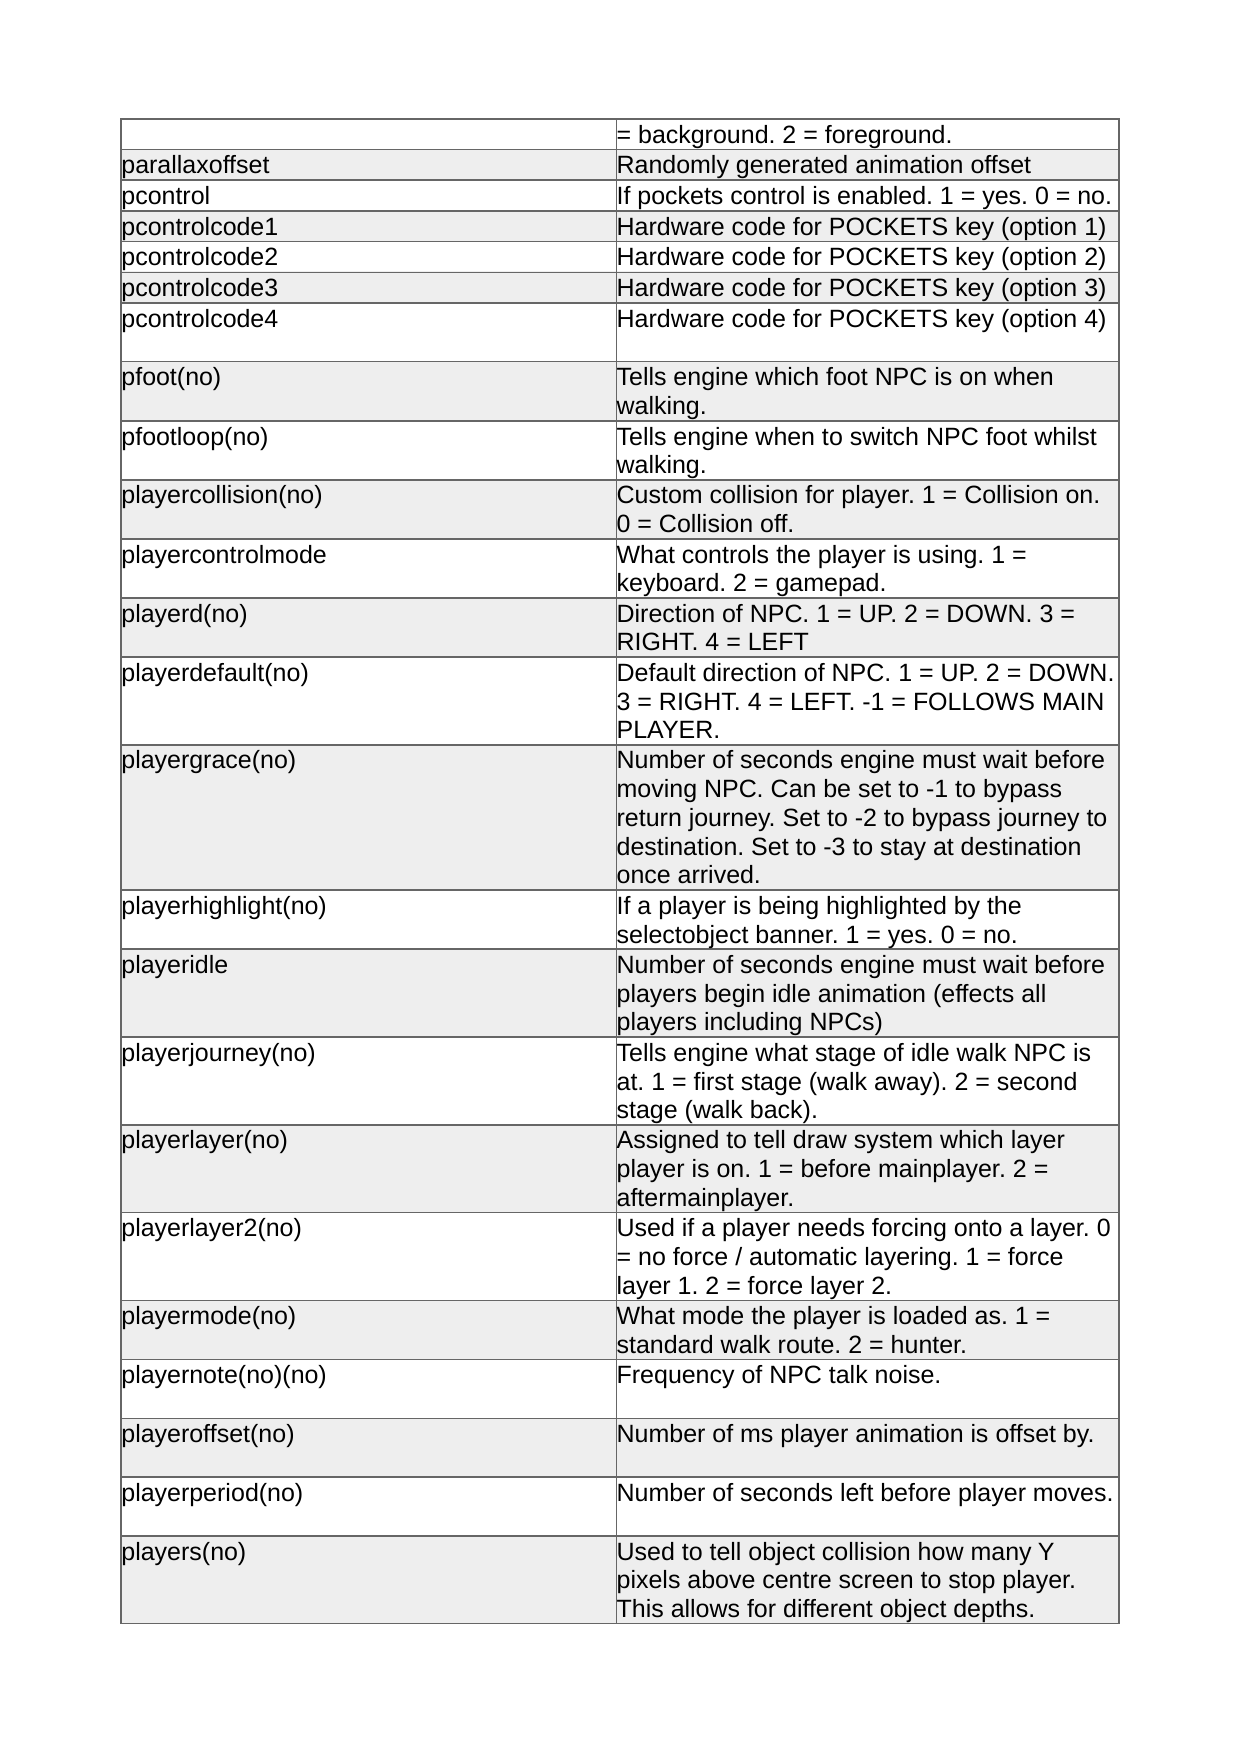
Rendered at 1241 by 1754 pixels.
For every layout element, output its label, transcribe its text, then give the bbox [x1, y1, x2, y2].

table_cell Direction of NPC. 1 = UP. 2 = DOWN. 3 = RIGHT. 4 = LEFT [617, 599, 1118, 656]
table_cell Frequency of NPC talk noise. [617, 1360, 1118, 1417]
table_cell pcontrolcode1 [122, 212, 616, 241]
table_cell If pockets control is enabled. 1 = yes. 0 = no. [617, 181, 1118, 210]
table_cell parallaxoffset [122, 150, 616, 179]
table_cell Number of seconds engine must wait before players begin idle animation (effects all players including NPCs) [617, 950, 1118, 1036]
table_cell Hardware code for POCKETS key (option 3) [617, 273, 1118, 302]
table_cell pfootloop(no) [122, 422, 616, 479]
table_cell Hardware code for POCKETS key (option 4) [617, 304, 1118, 361]
table_cell If a player is being highlighted by the selectobject banner. 1 = yes. 0 = no. [617, 891, 1118, 948]
table_cell [122, 120, 616, 148]
table_cell Number of seconds engine must wait before moving NPC. Can be set to -1 to bypass return journey. Set to -2 to bypass journey to destination. Set to -3 to stay at destination once arrived. [617, 746, 1118, 889]
table_cell Default direction of NPC. 1 = UP. 2 = DOWN. 3 = RIGHT. 4 = LEFT. -1 = FOLLOWS MAIN PLAYER. [617, 658, 1118, 744]
table_cell Hardware code for POCKETS key (option 1) [617, 212, 1118, 241]
table_cell playerdefault(no) [122, 658, 616, 744]
table_cell playerjourney(no) [122, 1038, 616, 1124]
table_cell Used if a player needs forcing onto a layer. 0 = no force / automatic layering. 1 = force layer 1. 2 = force layer 2. [617, 1213, 1118, 1299]
table_cell What controls the player is using. 1 = keyboard. 2 = gamepad. [617, 540, 1118, 597]
table_cell playeroffset(no) [122, 1419, 616, 1476]
table_cell Custom collision for player. 1 = Collision on. 0 = Collision off. [617, 481, 1118, 538]
table_cell Used to tell object collision how many Y pixels above centre screen to stop player. This allows for different object depths. [617, 1537, 1118, 1623]
table_cell What mode the player is loaded as. 1 = standard walk route. 2 = hunter. [617, 1301, 1118, 1359]
table_cell playergrace(no) [122, 746, 616, 889]
table_cell Number of seconds left before player moves. [617, 1478, 1118, 1535]
table_cell playeridle [122, 950, 616, 1036]
table_cell Randomly generated animation offset [617, 150, 1118, 179]
table_cell pcontrol [122, 181, 616, 210]
table_cell playernote(no)(no) [122, 1360, 616, 1417]
table_cell = background. 2 = foreground. [617, 120, 1118, 148]
table_cell playerperiod(no) [122, 1478, 616, 1535]
table_cell Assigned to tell draw system which layer player is on. 1 = before mainplayer. 2 = aftermainplayer. [617, 1126, 1118, 1212]
table_cell pcontrolcode3 [122, 273, 616, 302]
table_cell playerd(no) [122, 599, 616, 656]
table_cell playerlayer2(no) [122, 1213, 616, 1299]
table_cell playermode(no) [122, 1301, 616, 1359]
table_cell Tells engine what stage of idle walk NPC is at. 1 = first stage (walk away). 2 = second stage (walk back). [617, 1038, 1118, 1124]
table_cell pfoot(no) [122, 362, 616, 420]
table_cell playercontrolmode [122, 540, 616, 597]
table_cell playerhighlight(no) [122, 891, 616, 948]
table_cell pcontrolcode2 [122, 242, 616, 271]
table_cell playercollision(no) [122, 481, 616, 538]
table_cell pcontrolcode4 [122, 304, 616, 361]
table_cell Tells engine which foot NPC is on when walking. [617, 362, 1118, 420]
table_cell Number of ms player animation is offset by. [617, 1419, 1118, 1476]
table_cell Hardware code for POCKETS key (option 2) [617, 242, 1118, 271]
table_cell Tells engine when to switch NPC foot whilst walking. [617, 422, 1118, 479]
table_cell playerlayer(no) [122, 1126, 616, 1212]
table_cell players(no) [122, 1537, 616, 1623]
